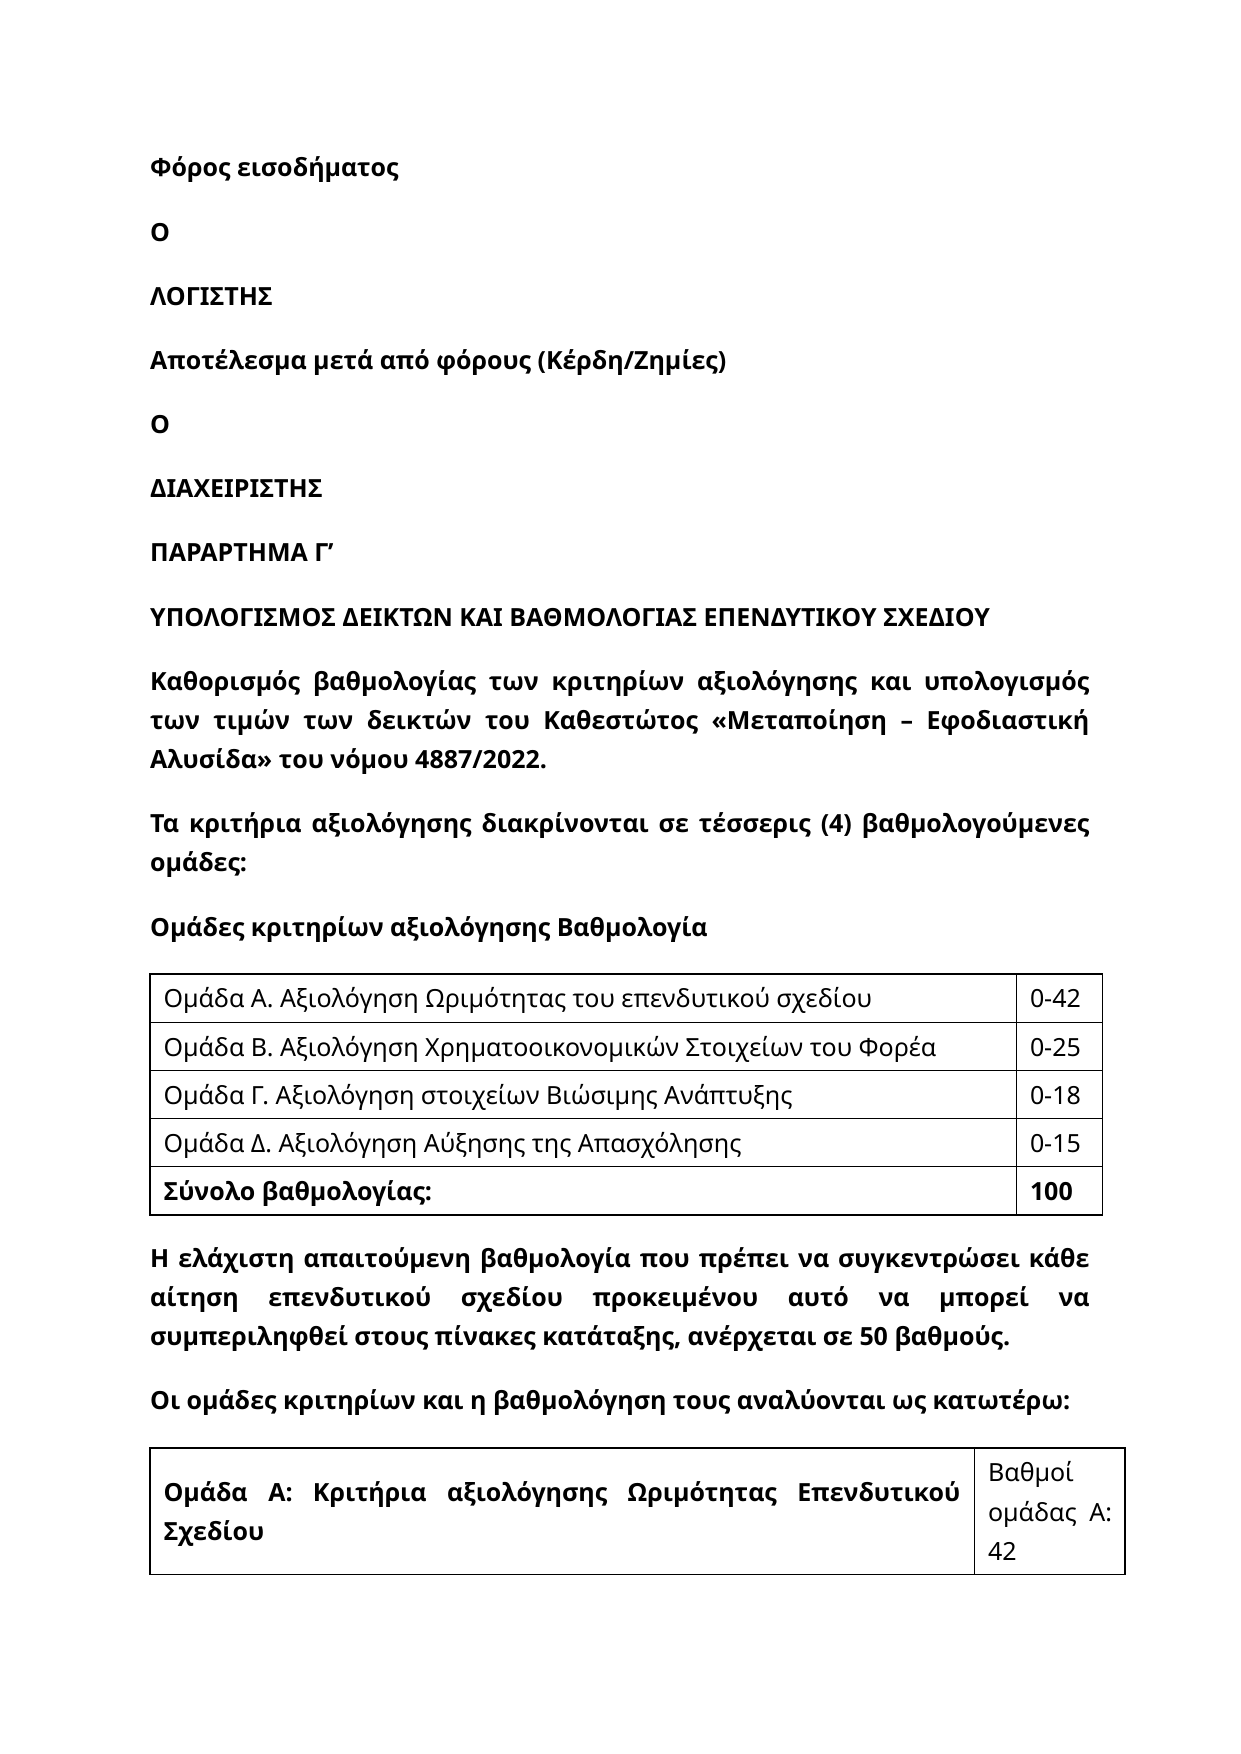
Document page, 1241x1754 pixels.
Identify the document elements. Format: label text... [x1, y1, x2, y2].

table_header 0-42 [1017, 975, 1102, 1021]
table_cell Σύνολο βαθμολογίας: [151, 1167, 1016, 1214]
text ΥΠΟΛΟΓΙΣΜΟΣ ΔΕΙΚΤΩΝ ΚΑΙ ΒΑΘΜΟΛΟΓΙΑΣ ΕΠΕΝΔΥΤΙΚΟΥ ΣΧΕΔΙΟΥ [150, 599, 1090, 633]
text Τα κριτήρια αξιολόγησης διακρίνονται σε τέσσερις (4) βαθμολογούμενες ομάδες: [150, 806, 1090, 879]
table_cell 0-25 [1017, 1023, 1102, 1069]
text Ο [150, 214, 1090, 248]
text ΠΑΡΑΡΤΗΜΑ Γ’ [150, 535, 1090, 569]
text Η ελάχιστη απαιτούμενη βαθμολογία που πρέπει να συγκεντρώσει κάθε αίτηση επενδυτικού σχεδίου προκειμένου αυτό να μπορεί να συμπεριληφθεί στους πίνακες κατάταξης, ανέρχεται σε 50 βαθμούς. [150, 1241, 1090, 1353]
table_header Ομάδα Α: Κριτήρια αξιολόγησης Ωριμότητας Επενδυτικού Σχεδίου [151, 1449, 974, 1574]
text ΛΟΓΙΣΤΗΣ [150, 278, 1090, 312]
table_cell Ομάδα Β. Αξιολόγηση Χρηματοοικονομικών Στοιχείων του Φορέα [151, 1023, 1016, 1069]
table_cell 0-18 [1017, 1071, 1102, 1118]
table_header Βαθμοί ομάδας Α: 42 [975, 1449, 1124, 1574]
table_cell 0-15 [1017, 1119, 1102, 1166]
text Ομάδες κριτηρίων αξιολόγησης Βαθμολογία [150, 909, 1090, 943]
text Καθορισμός βαθμολογίας των κριτηρίων αξιολόγησης και υπολογισμός των τιμών των δεικτών του Καθεστώτος «Μεταποίηση – Εφοδιαστική Αλυσίδα» του νόμου 4887/2022. [150, 663, 1090, 776]
table_header Ομάδα Α. Αξιολόγηση Ωριμότητας του επενδυτικού σχεδίου [151, 975, 1016, 1021]
text ΔΙΑΧΕΙΡΙΣΤΗΣ [150, 471, 1090, 505]
text Αποτέλεσμα μετά από φόρους (Κέρδη/Ζημίες) [150, 342, 1090, 377]
text Οι ομάδες κριτηρίων και η βαθμολόγηση τους αναλύονται ως κατωτέρω: [150, 1383, 1090, 1417]
text O [150, 407, 1090, 441]
table_cell Ομάδα Γ. Αξιολόγηση στοιχείων Βιώσιμης Ανάπτυξης [151, 1071, 1016, 1118]
table_cell Ομάδα Δ. Αξιολόγηση Αύξησης της Απασχόλησης [151, 1119, 1016, 1166]
table_cell 100 [1017, 1167, 1102, 1214]
text Φόρος εισοδήματος [150, 150, 1090, 184]
